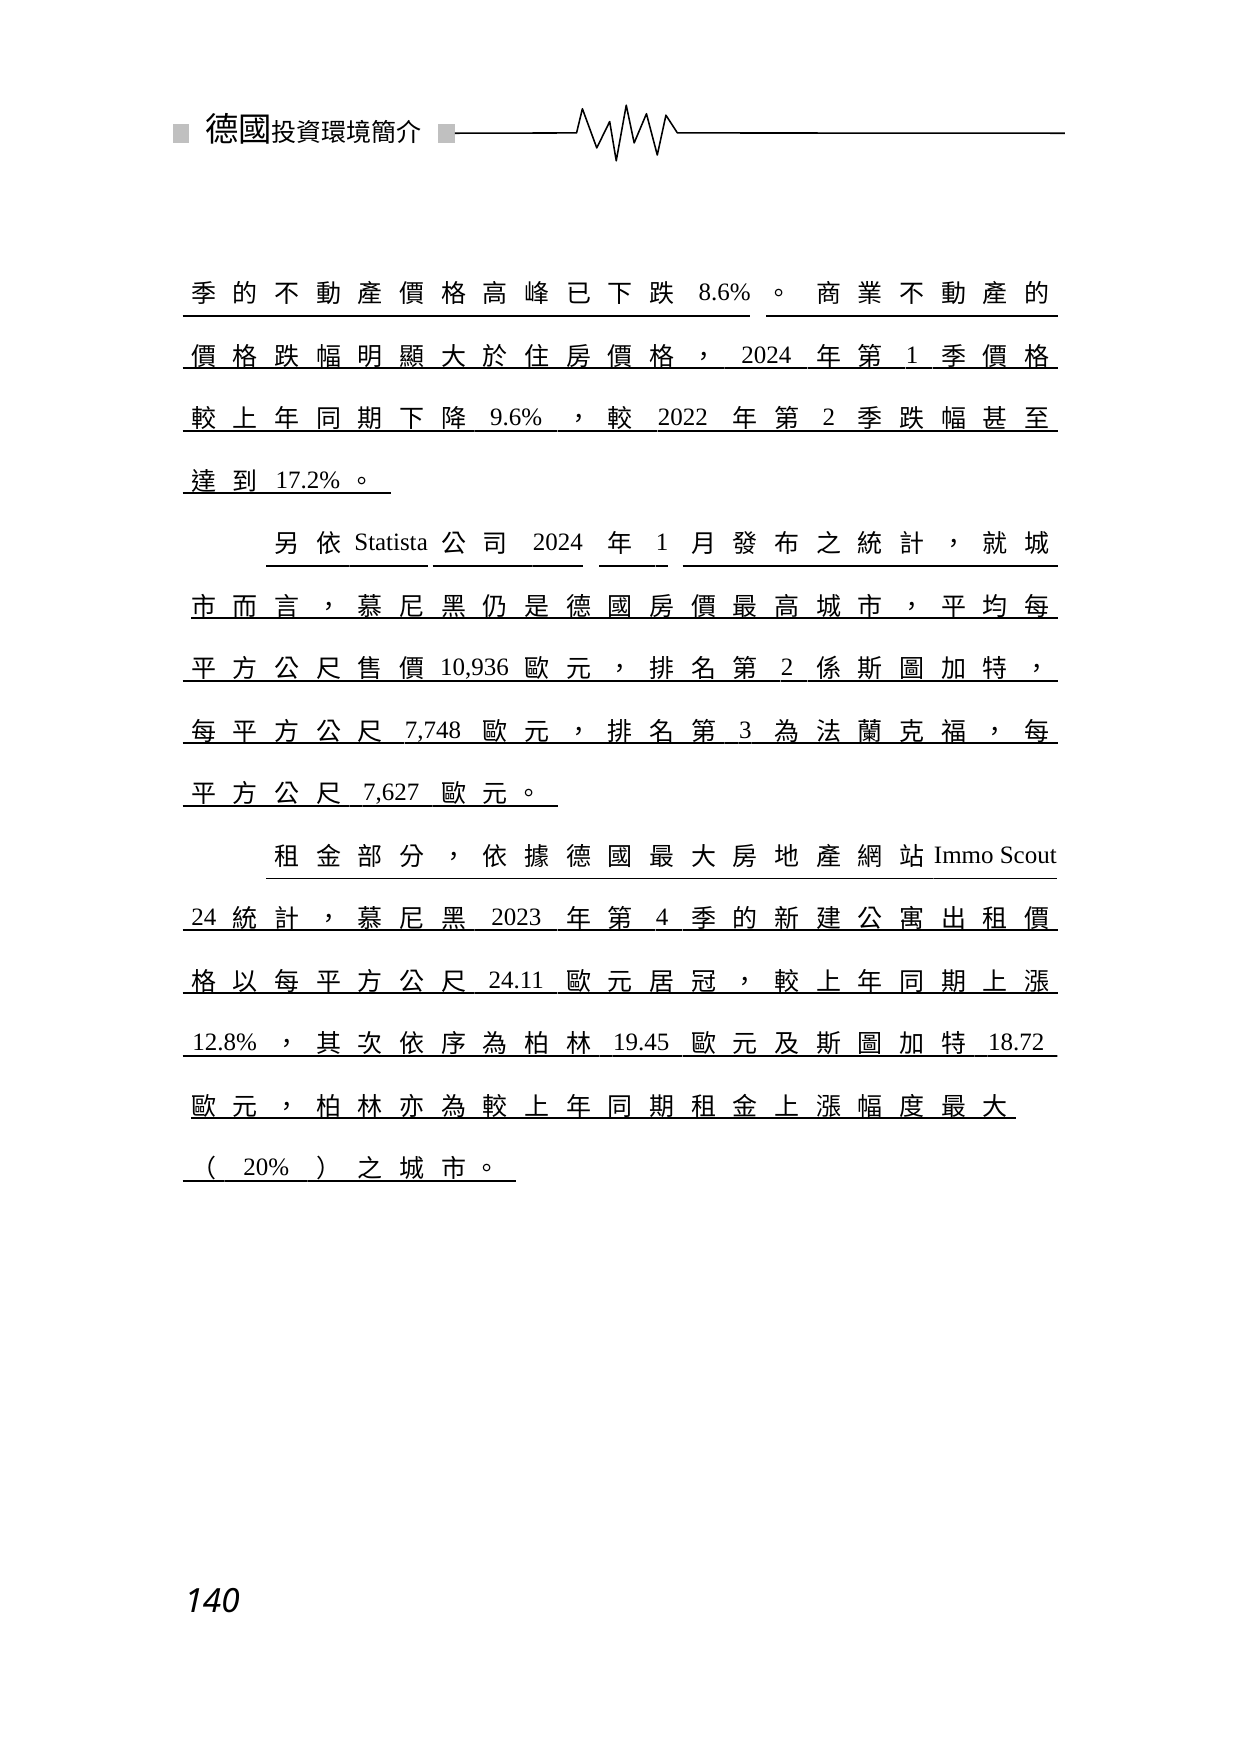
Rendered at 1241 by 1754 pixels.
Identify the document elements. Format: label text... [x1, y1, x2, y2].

text 12.8%，其次依序為柏林19.45歐元及斯圖加特18.72 [183, 994, 1058, 1055]
text 達到17.2%。 [183, 432, 1058, 500]
text 格以每平方公尺24.11歐元居冠，較上年同期上漲 [183, 931, 1058, 992]
text 每平方公尺7,748歐元，排名第3為法蘭克福，每 [183, 682, 1058, 742]
text 租金部分，依據德國最大房地產網站Immo Scout 24統計，慕尼黑2023年第4季的新建公寓出租價 [183, 813, 1058, 929]
text 歐元，柏林亦為較上年同期租金上漲幅度最大（20%）之城市。 [183, 1057, 1058, 1188]
text 較上年同期下降9.6%，較2022年第2季跌幅甚至 [183, 369, 1058, 430]
text 季的不動產價格高峰已下跌8.6%。商業不動產的價格跌幅明顯大於住房價格，2024年第1季價格 [183, 250, 1058, 367]
text 另依Statista公司2024年1月發布之統計，就城市而言，慕尼黑仍是德國房價最高城市，平均每平方公尺售價10,936歐元，排名第2係斯圖加特， [183, 500, 1058, 680]
text 平方公尺7,627歐元。 [183, 744, 1058, 813]
